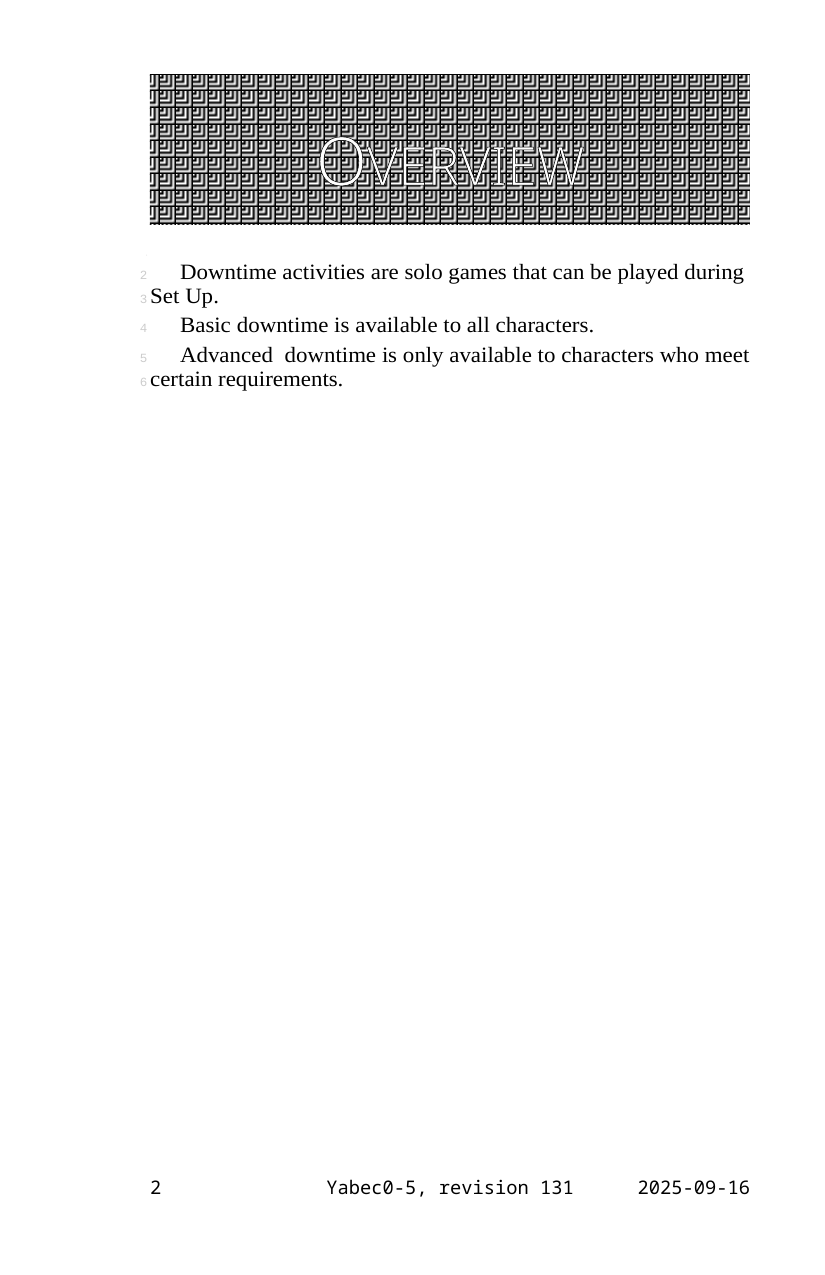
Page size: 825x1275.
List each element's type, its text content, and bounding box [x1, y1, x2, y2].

picture [149, 74, 750, 225]
text Basic downtime is available to all characters. [150, 314, 750, 337]
text Advanced downtime is only available to characters who meet certain requirements. [150, 343, 750, 391]
text Downtime activities are solo games that can be played during Set Up. [150, 260, 750, 308]
